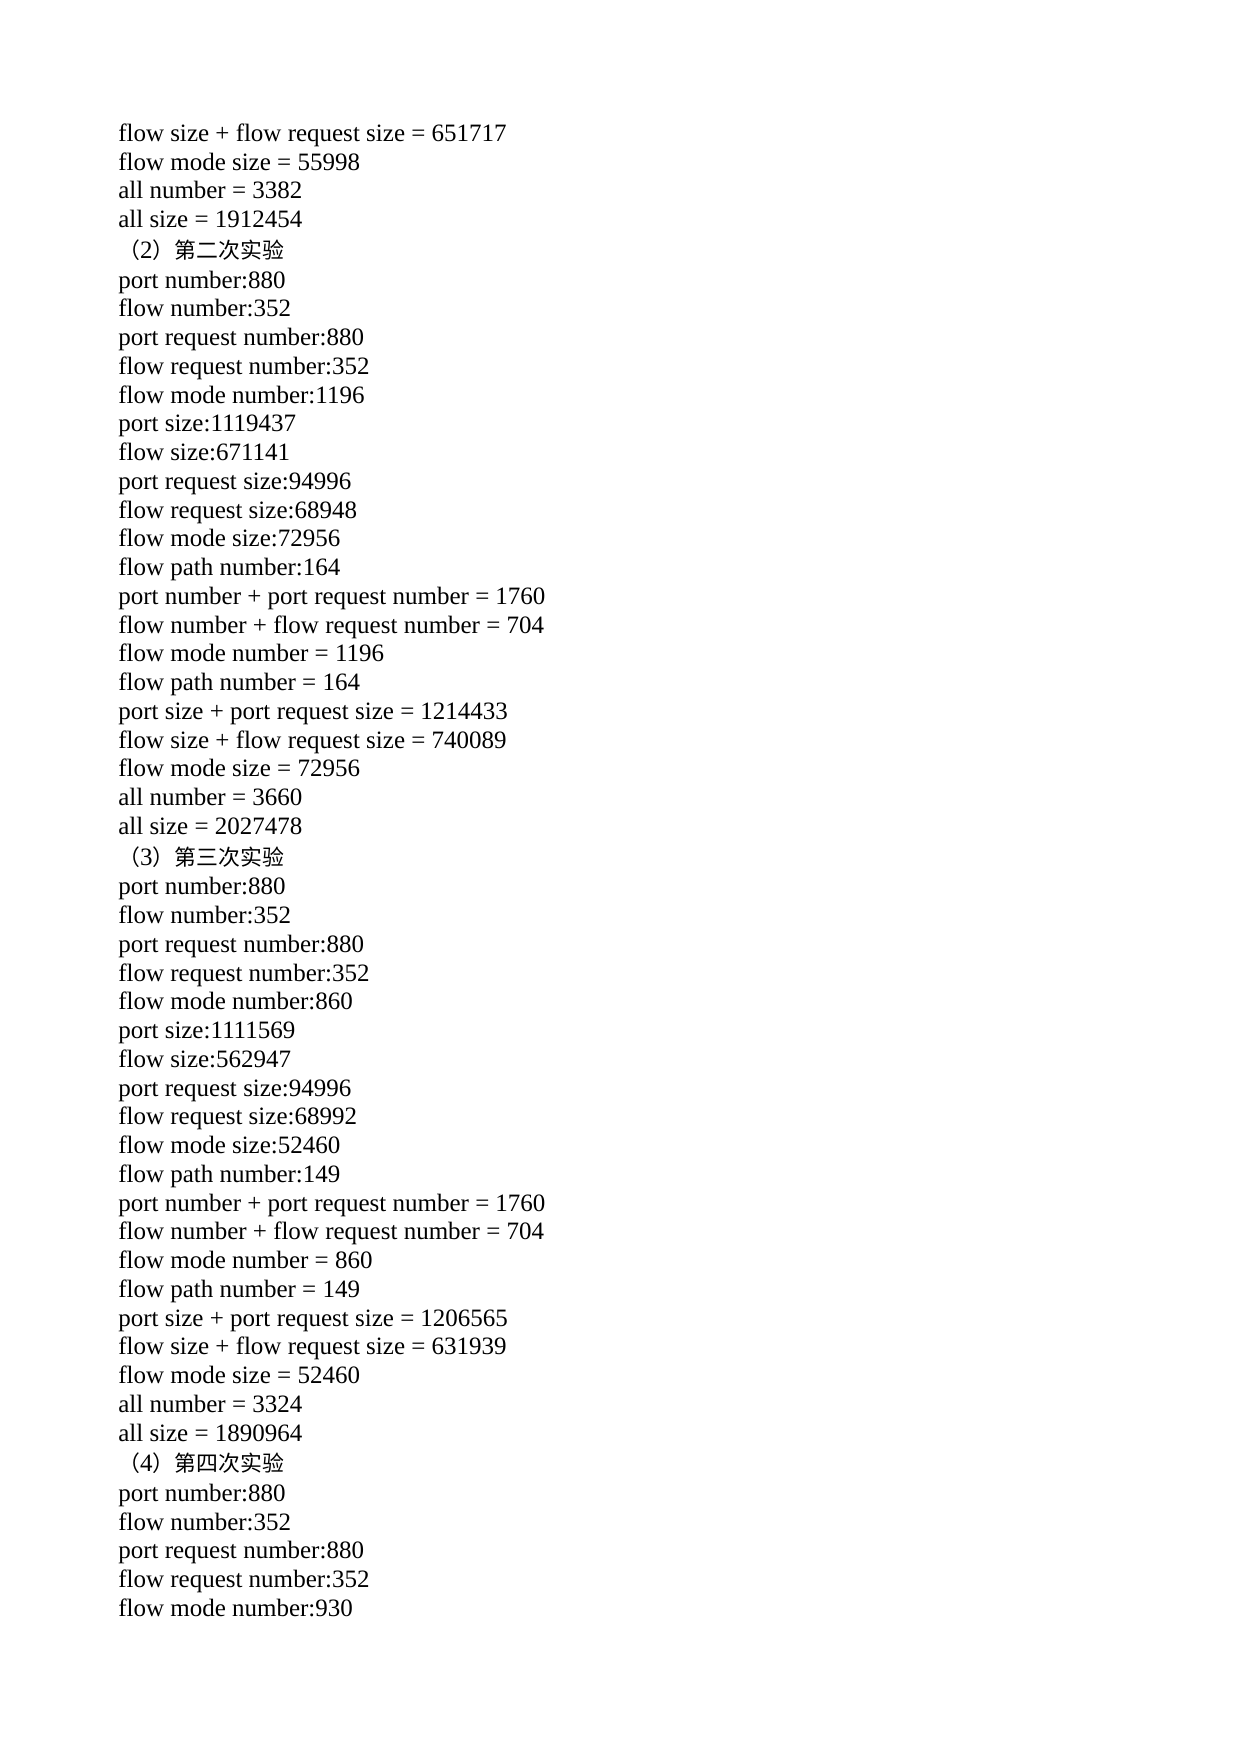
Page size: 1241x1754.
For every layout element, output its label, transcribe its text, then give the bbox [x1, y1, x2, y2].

text flow request number:352 [118, 1564, 1122, 1593]
text flow number + flow request number = 704 [118, 610, 1122, 638]
text flow mode size = 55998 [118, 147, 1122, 176]
text all size = 1890964 [118, 1418, 1122, 1446]
text （3）第三次实验 [118, 840, 1122, 871]
text flow size + flow request size = 740089 [118, 725, 1122, 753]
text flow path number:149 [118, 1159, 1122, 1188]
text port number:880 [118, 1478, 1122, 1507]
text flow mode number:930 [118, 1593, 1122, 1622]
text flow mode size:72956 [118, 523, 1122, 552]
text flow mode number = 1196 [118, 638, 1122, 667]
text flow number:352 [118, 900, 1122, 929]
text flow size:671141 [118, 437, 1122, 466]
text （2）第二次实验 [118, 233, 1122, 265]
text flow mode number = 860 [118, 1245, 1122, 1274]
text flow request size:68992 [118, 1101, 1122, 1130]
text port size + port request size = 1214433 [118, 696, 1122, 725]
text flow path number = 164 [118, 667, 1122, 696]
text flow size + flow request size = 631939 [118, 1331, 1122, 1360]
text flow mode number:860 [118, 986, 1122, 1015]
text flow number:352 [118, 293, 1122, 322]
text port request size:94996 [118, 1073, 1122, 1101]
text all number = 3382 [118, 176, 1122, 204]
text flow path number = 149 [118, 1274, 1122, 1303]
text port number:880 [118, 871, 1122, 900]
text port request number:880 [118, 322, 1122, 351]
text port number + port request number = 1760 [118, 1188, 1122, 1216]
text all size = 2027478 [118, 811, 1122, 840]
text port request number:880 [118, 1536, 1122, 1564]
text flow request number:352 [118, 351, 1122, 380]
text port number + port request number = 1760 [118, 581, 1122, 610]
text flow mode size:52460 [118, 1130, 1122, 1159]
text port request size:94996 [118, 466, 1122, 495]
text flow mode size = 52460 [118, 1360, 1122, 1389]
text all number = 3324 [118, 1389, 1122, 1418]
text port size + port request size = 1206565 [118, 1303, 1122, 1331]
text port request number:880 [118, 929, 1122, 958]
text flow mode number:1196 [118, 380, 1122, 408]
text flow size + flow request size = 651717 [118, 118, 1122, 147]
text （4）第四次实验 [118, 1446, 1122, 1478]
text flow number:352 [118, 1507, 1122, 1536]
text flow request size:68948 [118, 495, 1122, 523]
text port size:1111569 [118, 1015, 1122, 1044]
text all number = 3660 [118, 782, 1122, 811]
text flow path number:164 [118, 552, 1122, 581]
text flow mode size = 72956 [118, 753, 1122, 782]
text port number:880 [118, 265, 1122, 293]
text all size = 1912454 [118, 204, 1122, 233]
text port size:1119437 [118, 408, 1122, 437]
text flow number + flow request number = 704 [118, 1216, 1122, 1245]
text flow request number:352 [118, 958, 1122, 986]
text flow size:562947 [118, 1044, 1122, 1073]
